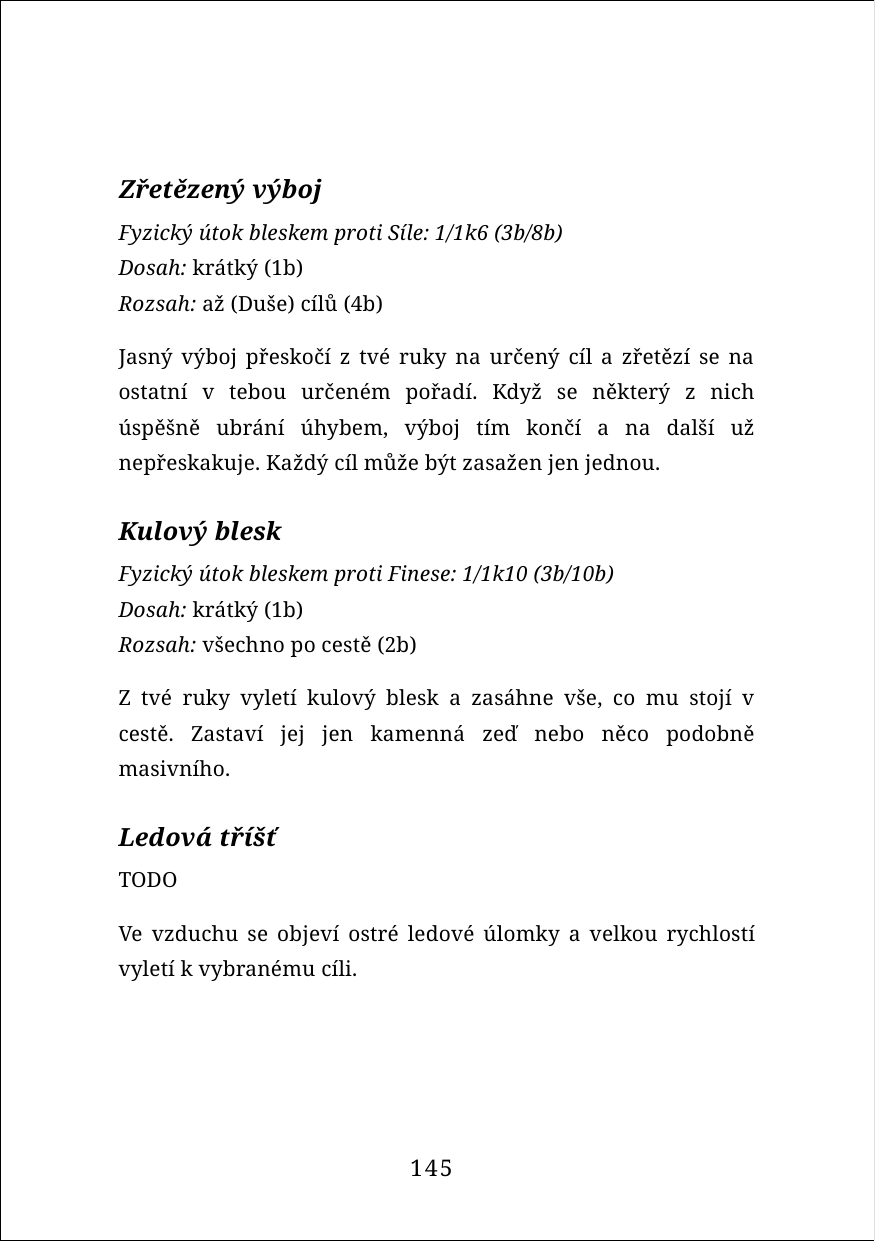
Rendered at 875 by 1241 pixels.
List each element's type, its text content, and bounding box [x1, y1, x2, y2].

text Jasný výboj přeskočí z tvé ruky na určený cíl a zřetězí se na ostatní v tebou určeném pořadí. Když se některý z nich úspěšně ubrání úhybem, výboj tím končí a na další už nepřeskakuje. Každý cíl může být zasažen jen jednou. [118, 342, 756, 477]
text TODO [118, 865, 756, 894]
text Fyzický útok bleskem proti Finese: 1/1k10 (3b/10b) Dosah: krátký (1b) Rozsah: všechno po cestě (2b) [118, 559, 756, 659]
subtitle Zřetězený výboj [118, 172, 756, 206]
subtitle Kulový blesk [118, 513, 756, 547]
text Fyzický útok bleskem proti Síle: 1/1k6 (3b/8b) Dosah: krátký (1b) Rozsah: až (Duše) cílů (4b) [118, 218, 756, 317]
text Ve vzduchu se objeví ostré ledové úlomky a velkou rychlostí vyletí k vybranému cíli. [118, 919, 756, 983]
text Z tvé ruky vyletí kulový blesk a zasáhne vše, co mu stojí v cestě. Zastaví jej jen kamenná zeď nebo něco podobně masivního. [118, 683, 756, 783]
subtitle Ledová tříšť [118, 819, 756, 854]
